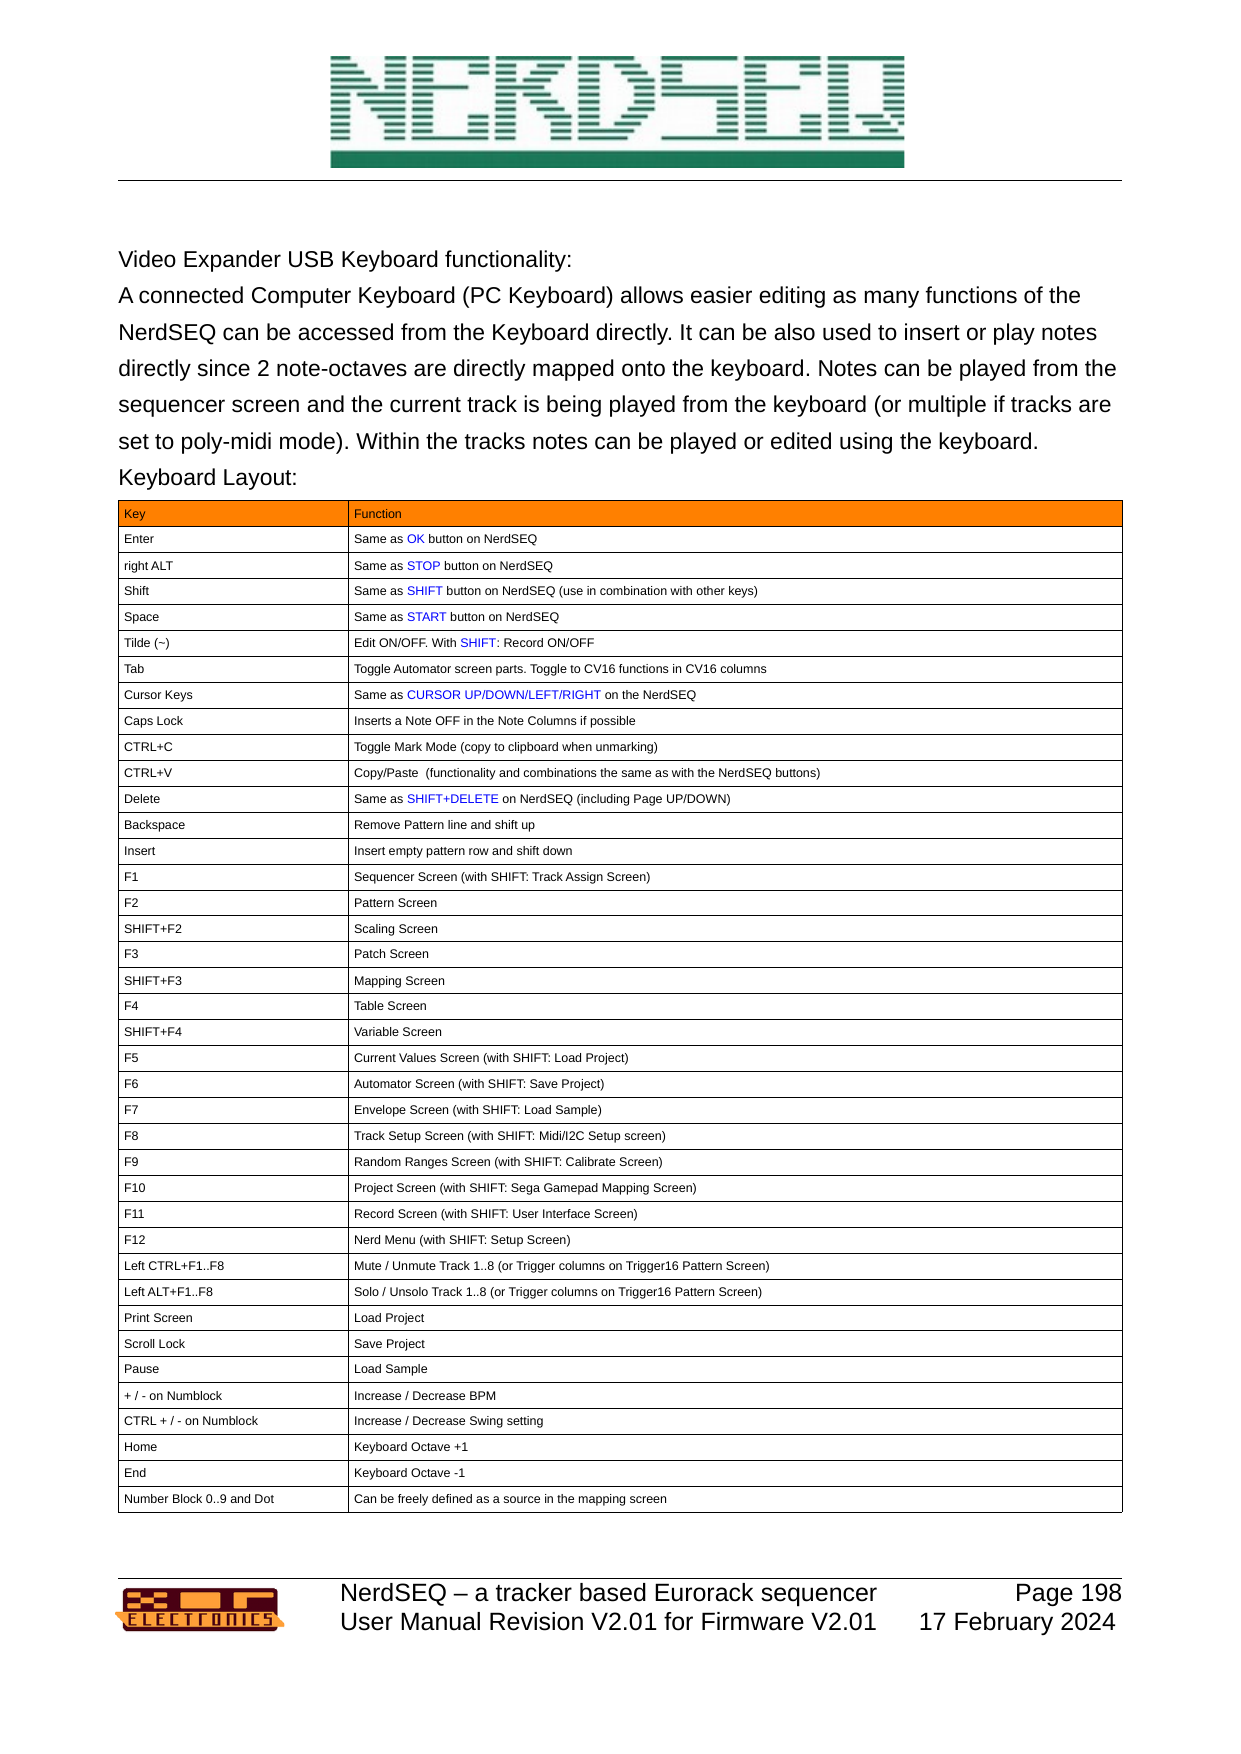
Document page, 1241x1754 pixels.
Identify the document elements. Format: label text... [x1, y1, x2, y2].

table_cell F6 [119, 1072, 348, 1097]
table_cell Same as CURSOR UP/DOWN/LEFT/RIGHT on the NerdSEQ [349, 683, 1122, 708]
table_cell Shift [119, 579, 348, 604]
table_cell Same as OK button on NerdSEQ [349, 527, 1122, 552]
picture [115, 1584, 285, 1634]
table_cell F8 [119, 1124, 348, 1149]
table_cell Save Project [349, 1331, 1122, 1356]
table_cell Toggle Mark Mode (copy to clipboard when unmarking) [349, 735, 1122, 760]
table_cell Increase / Decrease BPM [349, 1383, 1122, 1408]
table_cell Track Setup Screen (with SHIFT: Midi/I2C Setup screen) [349, 1124, 1122, 1149]
table_cell Table Screen [349, 994, 1122, 1019]
table_cell F5 [119, 1046, 348, 1071]
table_cell Patch Screen [349, 942, 1122, 967]
table_cell Delete [119, 787, 348, 812]
table_cell Variable Screen [349, 1020, 1122, 1045]
table_cell F11 [119, 1202, 348, 1227]
table_cell right ALT [119, 553, 348, 578]
table_cell Pause [119, 1357, 348, 1382]
table_cell Left ALT+F1..F8 [119, 1280, 348, 1304]
table_cell Mute / Unmute Track 1..8 (or Trigger columns on Trigger16 Pattern Screen) [349, 1254, 1122, 1278]
table_cell Same as SHIFT button on NerdSEQ (use in combination with other keys) [349, 579, 1122, 604]
table_header Function [349, 501, 1122, 526]
table_cell CTRL+C [119, 735, 348, 760]
text Video Expander USB Keyboard functionality: [118, 246, 1122, 272]
table_cell Enter [119, 527, 348, 552]
table_cell Space [119, 605, 348, 630]
table_cell Keyboard Octave -1 [349, 1461, 1122, 1486]
table_cell CTRL+V [119, 761, 348, 786]
table_cell SHIFT+F4 [119, 1020, 348, 1045]
table_cell F10 [119, 1176, 348, 1201]
table_cell F3 [119, 942, 348, 967]
picture [330, 56, 905, 168]
table_cell Toggle Automator screen parts. Toggle to CV16 functions in CV16 columns [349, 657, 1122, 682]
table_cell Edit ON/OFF. With SHIFT: Record ON/OFF [349, 631, 1122, 656]
table_cell Load Sample [349, 1357, 1122, 1382]
table_cell Print Screen [119, 1306, 348, 1330]
table_header Key [119, 501, 348, 526]
table_cell Can be freely defined as a source in the mapping screen [349, 1487, 1122, 1512]
table_cell F4 [119, 994, 348, 1019]
table_cell Same as START button on NerdSEQ [349, 605, 1122, 630]
table_cell SHIFT+F3 [119, 968, 348, 993]
table_cell End [119, 1461, 348, 1486]
table_cell Copy/Paste (functionality and combinations the same as with the NerdSEQ buttons) [349, 761, 1122, 786]
table_cell Same as SHIFT+DELETE on NerdSEQ (including Page UP/DOWN) [349, 787, 1122, 812]
table_cell Envelope Screen (with SHIFT: Load Sample) [349, 1098, 1122, 1123]
table_cell F7 [119, 1098, 348, 1123]
table_cell F2 [119, 891, 348, 915]
table_cell SHIFT+F2 [119, 916, 348, 941]
table_cell Insert empty pattern row and shift down [349, 839, 1122, 863]
table_cell Same as STOP button on NerdSEQ [349, 553, 1122, 578]
table_cell Remove Pattern line and shift up [349, 813, 1122, 838]
table_cell Keyboard Octave +1 [349, 1435, 1122, 1460]
text A connected Computer Keyboard (PC Keyboard) allows easier editing as many functions of the NerdSEQ can be accessed from the Keyboard directly. It can be also used to insert or play notes directly since 2 note-octaves are directly mapped onto the keyboard. Notes can be played from the sequencer screen and the current track is being played from the keyboard (or multiple if tracks are set to poly-midi mode). Within the tracks notes can be played or edited using the keyboard. [118, 282, 1122, 454]
table_cell Scroll Lock [119, 1331, 348, 1356]
table_cell Caps Lock [119, 709, 348, 734]
table_cell Current Values Screen (with SHIFT: Load Project) [349, 1046, 1122, 1071]
table_cell Home [119, 1435, 348, 1460]
table_cell Solo / Unsolo Track 1..8 (or Trigger columns on Trigger16 Pattern Screen) [349, 1280, 1122, 1304]
table_cell Automator Screen (with SHIFT: Save Project) [349, 1072, 1122, 1097]
table_cell Insert [119, 839, 348, 863]
table_cell F1 [119, 865, 348, 889]
table_cell Load Project [349, 1306, 1122, 1330]
table_cell Number Block 0..9 and Dot [119, 1487, 348, 1512]
table_cell F9 [119, 1150, 348, 1175]
text Keyboard Layout: [118, 464, 1122, 490]
table_cell Pattern Screen [349, 891, 1122, 915]
table_cell Tab [119, 657, 348, 682]
table_cell Left CTRL+F1..F8 [119, 1254, 348, 1278]
table_cell Increase / Decrease Swing setting [349, 1409, 1122, 1434]
table_cell Backspace [119, 813, 348, 838]
table_cell Sequencer Screen (with SHIFT: Track Assign Screen) [349, 865, 1122, 889]
table_cell Nerd Menu (with SHIFT: Setup Screen) [349, 1228, 1122, 1253]
table_cell Inserts a Note OFF in the Note Columns if possible [349, 709, 1122, 734]
table_cell Cursor Keys [119, 683, 348, 708]
table_cell + / - on Numblock [119, 1383, 348, 1408]
table_cell Mapping Screen [349, 968, 1122, 993]
table_cell Random Ranges Screen (with SHIFT: Calibrate Screen) [349, 1150, 1122, 1175]
table_cell Tilde (~) [119, 631, 348, 656]
table_cell CTRL + / - on Numblock [119, 1409, 348, 1434]
table_cell Record Screen (with SHIFT: User Interface Screen) [349, 1202, 1122, 1227]
table_cell Project Screen (with SHIFT: Sega Gamepad Mapping Screen) [349, 1176, 1122, 1201]
table_cell Scaling Screen [349, 916, 1122, 941]
table_cell F12 [119, 1228, 348, 1253]
